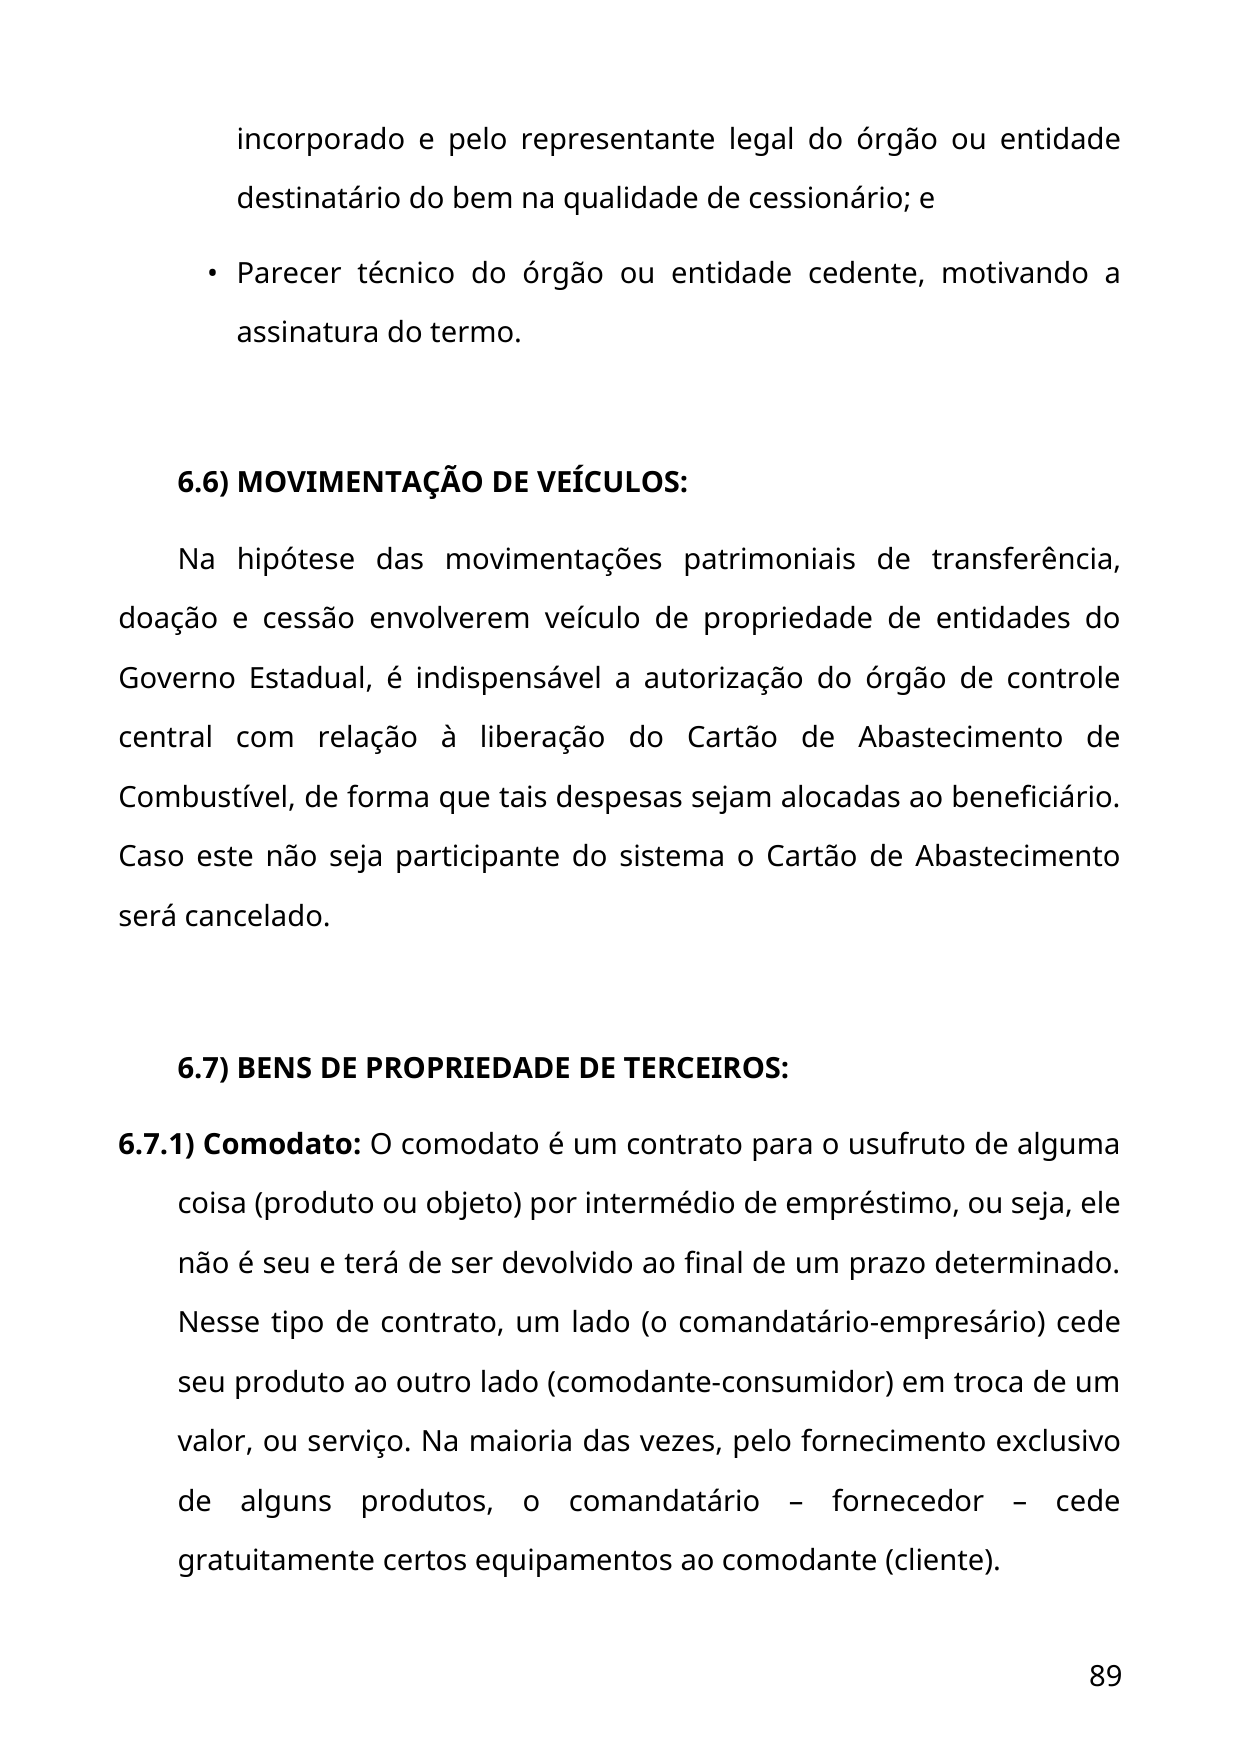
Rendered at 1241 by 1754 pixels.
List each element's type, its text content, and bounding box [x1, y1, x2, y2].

text • Parecer técnico do órgão ou entidade cedente, motivando a assinatura do termo. [207, 252, 1122, 351]
text 6.7.1) Comodato: O comodato é um contrato para o usufruto de alguma coisa (produto ou objeto) por intermédio de empréstimo, ou seja, ele não é seu e terá de ser devolvido ao final de um prazo determinado. Nesse tipo de contrato, um lado (o comandatário-empresário) cede seu produto ao outro lado (comodante-consumidor) em troca de um valor, ou serviço. Na maioria das vezes, pelo fornecimento exclusivo de alguns produtos, o comandatário – fornecedor – cede gratuitamente certos equipamentos ao comodante (cliente). [118, 1123, 1122, 1579]
text incorporado e pelo representante legal do órgão ou entidade destinatário do bem na qualidade de cessionário; e [207, 118, 1122, 217]
text 6.6) Movimentação de Veículos: [118, 462, 1122, 501]
text 6.7) Bens de propriedade de terceiros: [118, 1047, 1122, 1087]
text Na hipótese das movimentações patrimoniais de transferência, doação e cessão envolverem veículo de propriedade de entidades do Governo Estadual, é indispensável a autorização do órgão de controle central com relação à liberação do Cartão de Abastecimento de Combustível, de forma que tais despesas sejam alocadas ao beneficiário. Caso este não seja participante do sistema o Cartão de Abastecimento será cancelado. [118, 538, 1122, 934]
